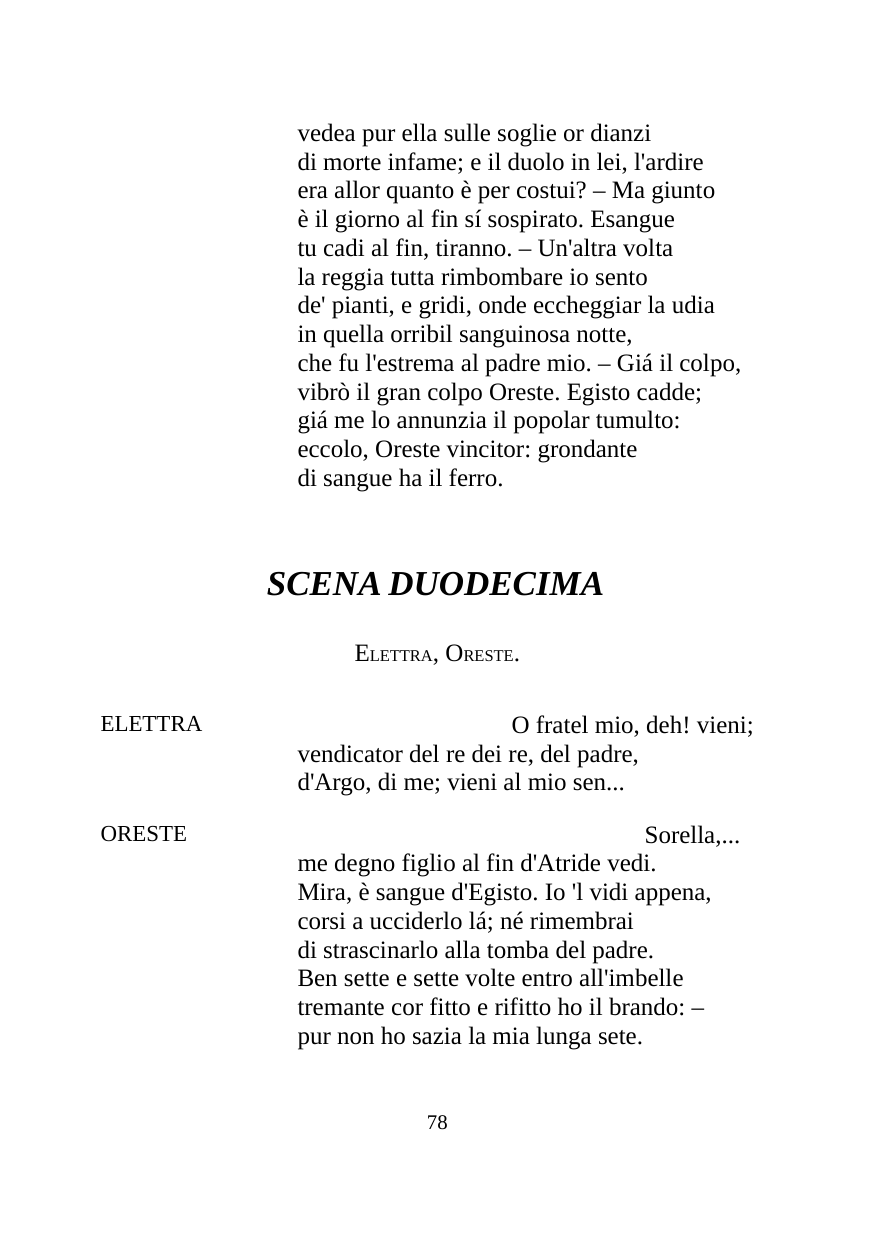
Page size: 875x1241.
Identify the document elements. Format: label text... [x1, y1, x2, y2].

table_cell Sorella,... me degno figlio al fin d'Atride vedi. Mira, è sangue d'Egisto. Io 'l vidi appena, corsi a ucciderlo lá; né rimembrai di strascinarlo alla tomba del padre. Ben sette e sette volte entro all'imbelle tremante cor fitto e rifitto ho il brando: – pur non ho sazia la mia lunga sete. [286, 808, 785, 1062]
table_header O fratel mio, deh! vieni; vendicator del re dei re, del padre, d'Argo, di me; vieni al mio sen... [286, 698, 785, 808]
table_cell ORESTE [89, 808, 286, 1062]
text Elettra, Oreste. [88, 638, 786, 667]
table_header ELETTRA [89, 698, 286, 808]
table_header [89, 106, 286, 503]
subtitle SCENA DUODECIMA [88, 563, 786, 603]
table_header vedea pur ella sulle soglie or dianzi di morte infame; e il duolo in lei, l'ardire era allor quanto è per costui? – Ma giunto è il giorno al fin sí sospirato. Esangue tu cadi al fin, tiranno. – Un'altra volta la reggia tutta rimbombare io sento de' pianti, e gridi, onde eccheggiar la udia in quella orribil sanguinosa notte, che fu l'estrema al padre mio. – Giá il colpo, vibrò il gran colpo Oreste. Egisto cadde; giá me lo annunzia il popolar tumulto: eccolo, Oreste vincitor: grondante di sangue ha il ferro. [286, 106, 785, 503]
